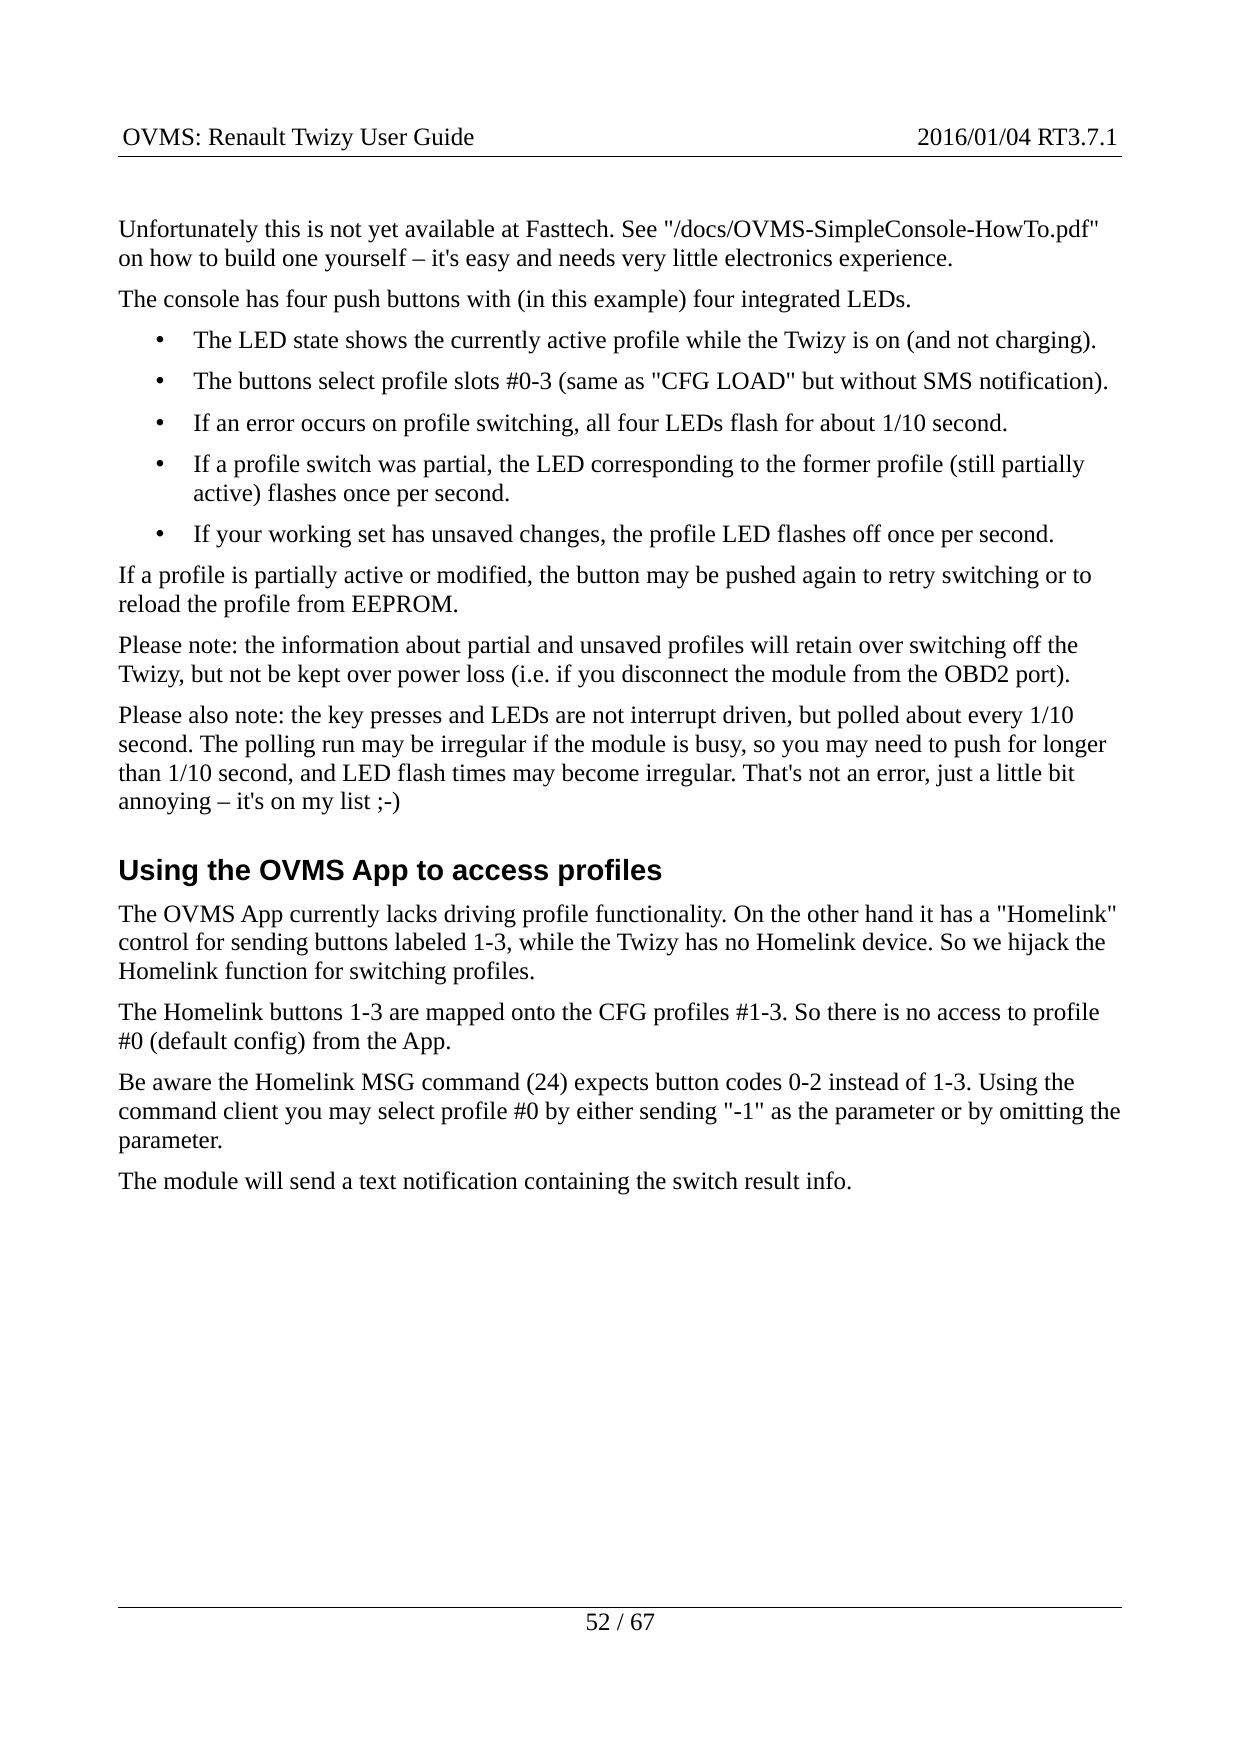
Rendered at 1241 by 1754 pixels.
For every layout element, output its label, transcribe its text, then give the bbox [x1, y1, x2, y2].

list If a profile switch was partial, the LED corresponding to the former profile (still partially active) flashes once per second. [156, 449, 1122, 506]
text The console has four push buttons with (in this example) four integrated LEDs. [118, 284, 1122, 313]
list If an error occurs on profile switching, all four LEDs flash for about 1/10 second. [156, 408, 1122, 436]
text If a profile is partially active or modified, the button may be pushed again to retry switching or to reload the profile from EEPROM. [118, 560, 1122, 618]
list The LED state shows the currently active profile while the Twizy is on (and not charging). [156, 325, 1122, 354]
text Please note: the information about partial and unsaved profiles will retain over switching off the Twizy, but not be kept over power loss (i.e. if you disconnect the module from the OBD2 port). [118, 630, 1122, 688]
text The OVMS App currently lacks driving profile functionality. On the other hand it has a "Homelink" control for sending buttons labeled 1-3, while the Twizy has no Homelink device. So we hijack the Homelink function for switching profiles. [118, 899, 1122, 985]
text The Homelink buttons 1-3 are mapped onto the CFG profiles #1-3. So there is no access to profile #0 (default config) from the App. [118, 997, 1122, 1055]
text Unfortunately this is not yet available at Fasttech. See "/docs/OVMS-SimpleConsole-HowTo.pdf" on how to build one yourself – it's easy and needs very little electronics experience. [118, 214, 1122, 271]
text The module will send a text notification containing the switch result info. [118, 1166, 1122, 1195]
list If your working set has unsaved changes, the profile LED flashes off once per second. [156, 519, 1122, 548]
text Be aware the Homelink MSG command (24) expects button codes 0-2 instead of 1-3. Using the command client you may select profile #0 by either sending "-1" as the parameter or by omitting the parameter. [118, 1067, 1122, 1154]
subtitle Using the OVMS App to access profiles [118, 853, 1122, 886]
text Please also note: the key presses and LEDs are not interrupt driven, but polled about every 1/10 second. The polling run may be irregular if the module is busy, so you may need to push for longer than 1/10 second, and LED flash times may become irregular. That's not an error, just a little bit annoying – it's on my list ;-) [118, 700, 1122, 815]
list The buttons select profile slots #0-3 (same as "CFG LOAD" but without SMS notification). [156, 366, 1122, 395]
